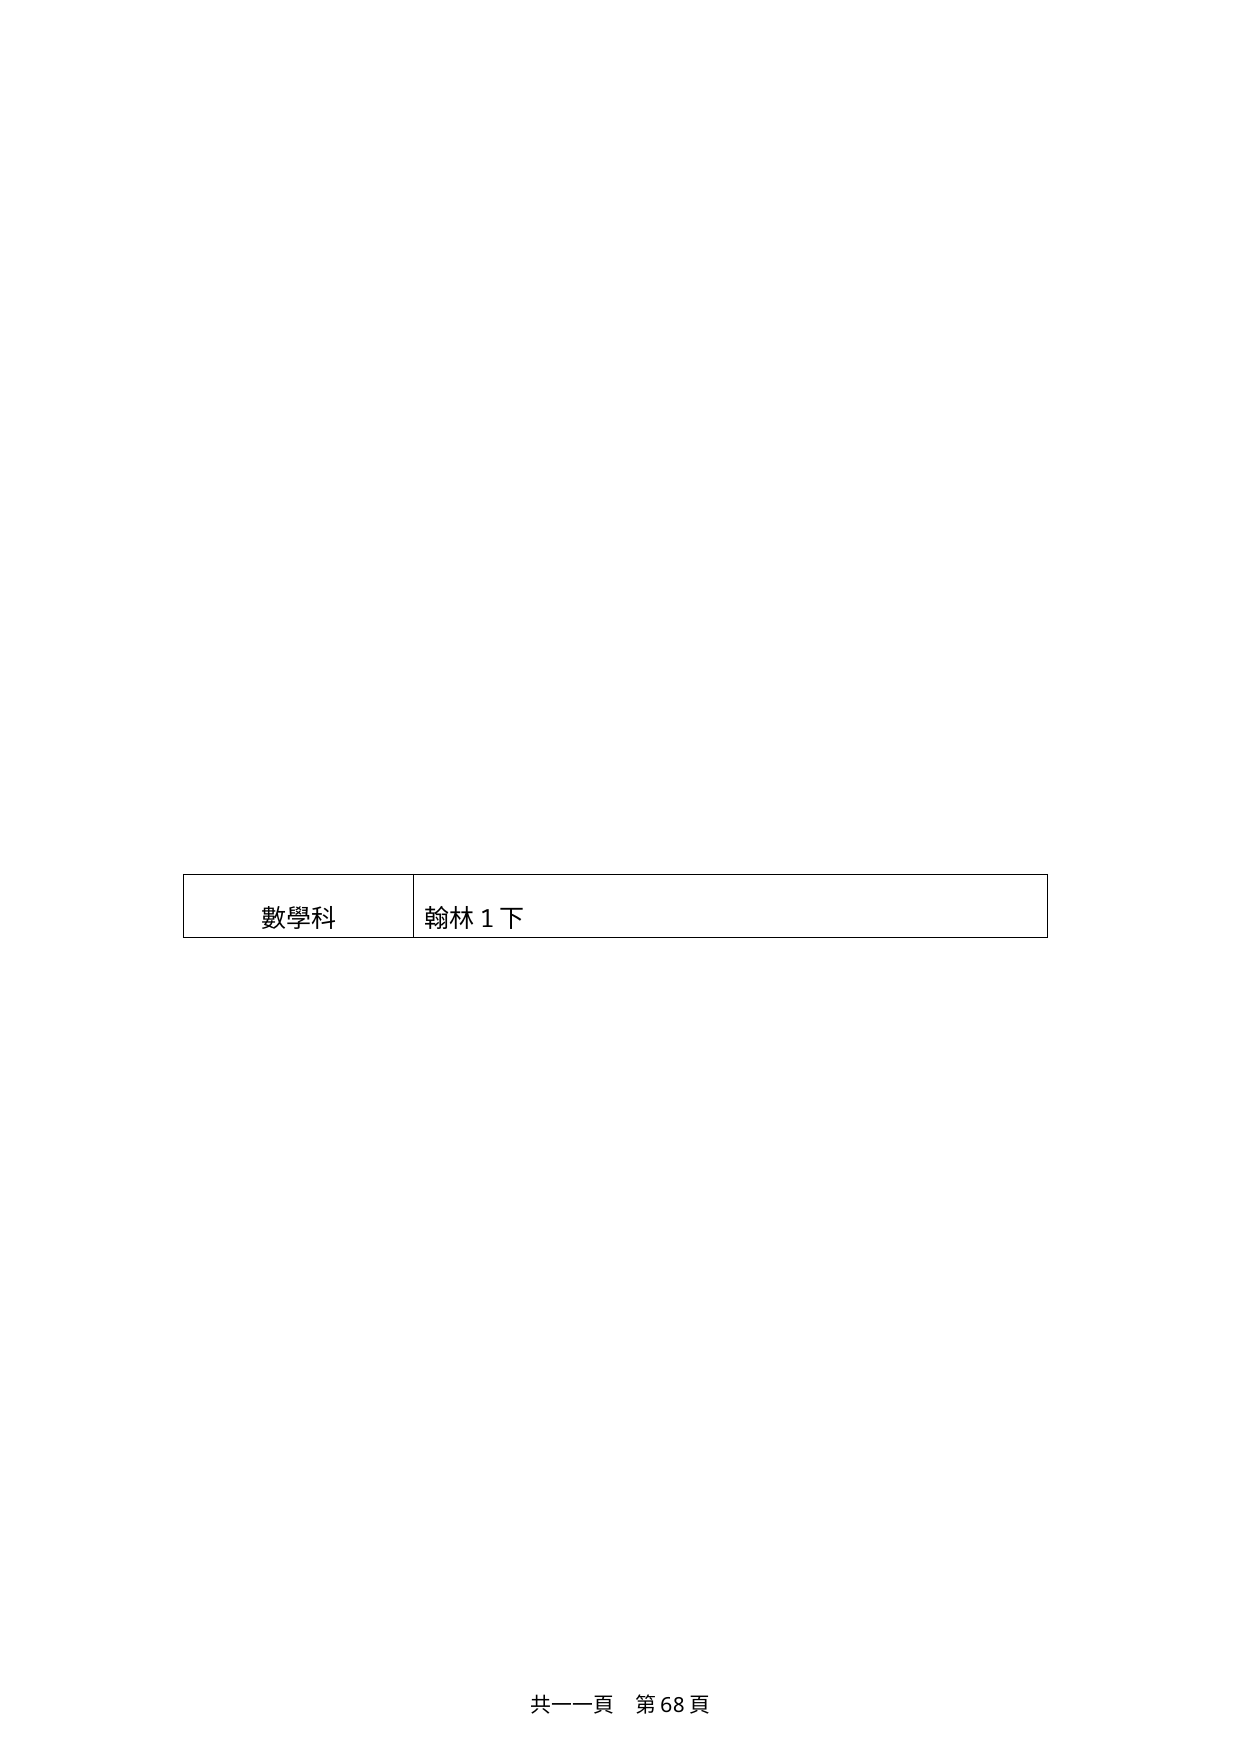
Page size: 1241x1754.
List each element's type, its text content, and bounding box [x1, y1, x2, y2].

table_cell 翰林1下 [414, 875, 1047, 937]
table_cell 數學科 [184, 875, 413, 937]
